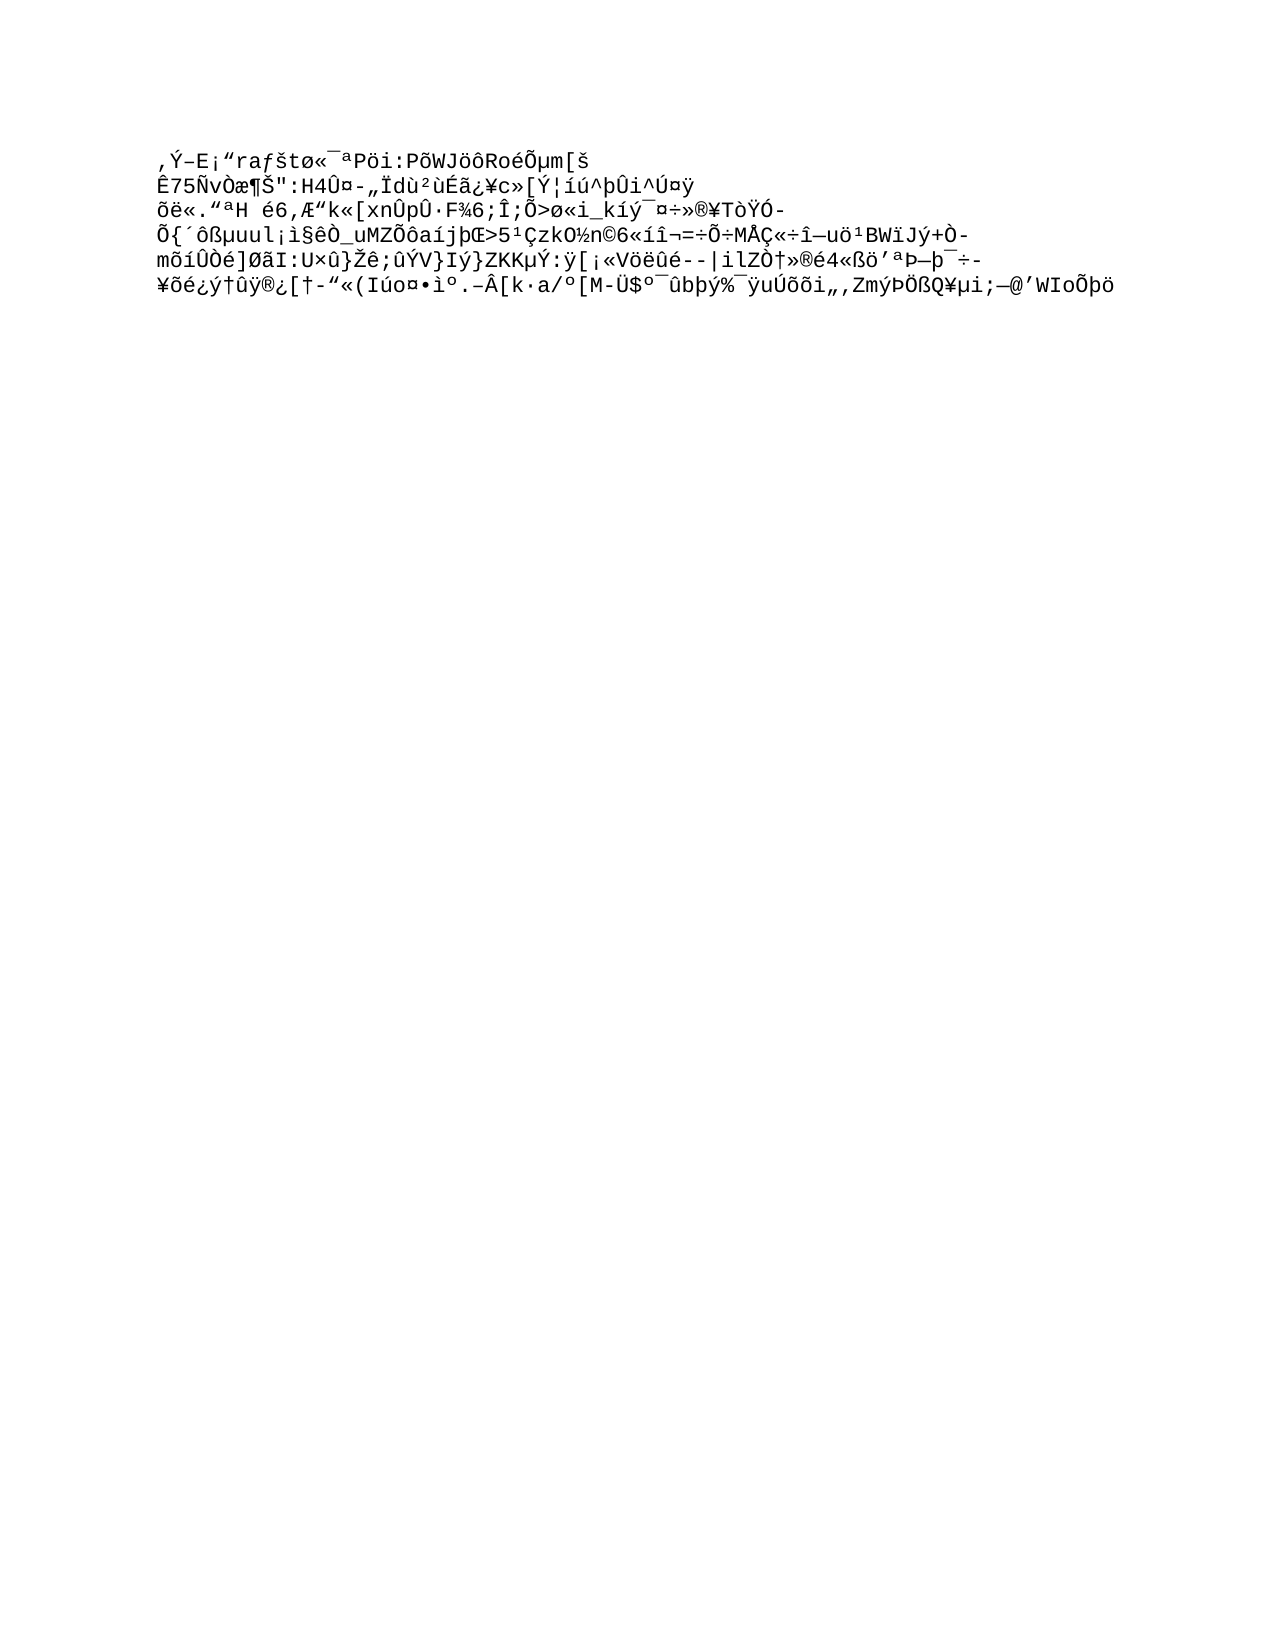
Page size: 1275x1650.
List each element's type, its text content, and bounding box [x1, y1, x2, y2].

text Ê75ÑvÒæ¶Š":H4Û¤‑„Ïdù²ùÉã¿¥c»[Ý¦­íú^þÛi^Ú¤ÿ [156, 175, 1118, 199]
text õë«­.“ªH é6‚Æ“k«[xnÛpÛ·F­¾6;Î;Õ>ø«i_kíý¯¤÷»­®­¥TòŸÓ­Õ{´ôßµuul¡ì§êÒ_uMZÕôaíjþŒ>5¹ÇzkO½n©6«íî¬=÷Õ÷MÅÇ«÷î—uö­¹BWïJý+Ò­mõíÛÒé]ØãI:U×û}Žê;ûÝV­}Iý}ZKKµÝ:ÿ[¡«Vöëûé--|ilZ­Ò†»®é4«ßö’ªÞ—þ¯÷­¥õé¿ý†ûÿ®¿[†-“«(Iúo¤•ìº.–Â[k·a/º[M-Ü$º¯ûbþý%¯ÿuÚõõi„‚ZmýÞÖßQ¥µi;—@’WIoÕþö [156, 199, 1118, 299]
text ,Ý–E¡“r­aƒštø«¯ªPö­i:PõWJöôRoéÕµm[š [156, 150, 1118, 175]
